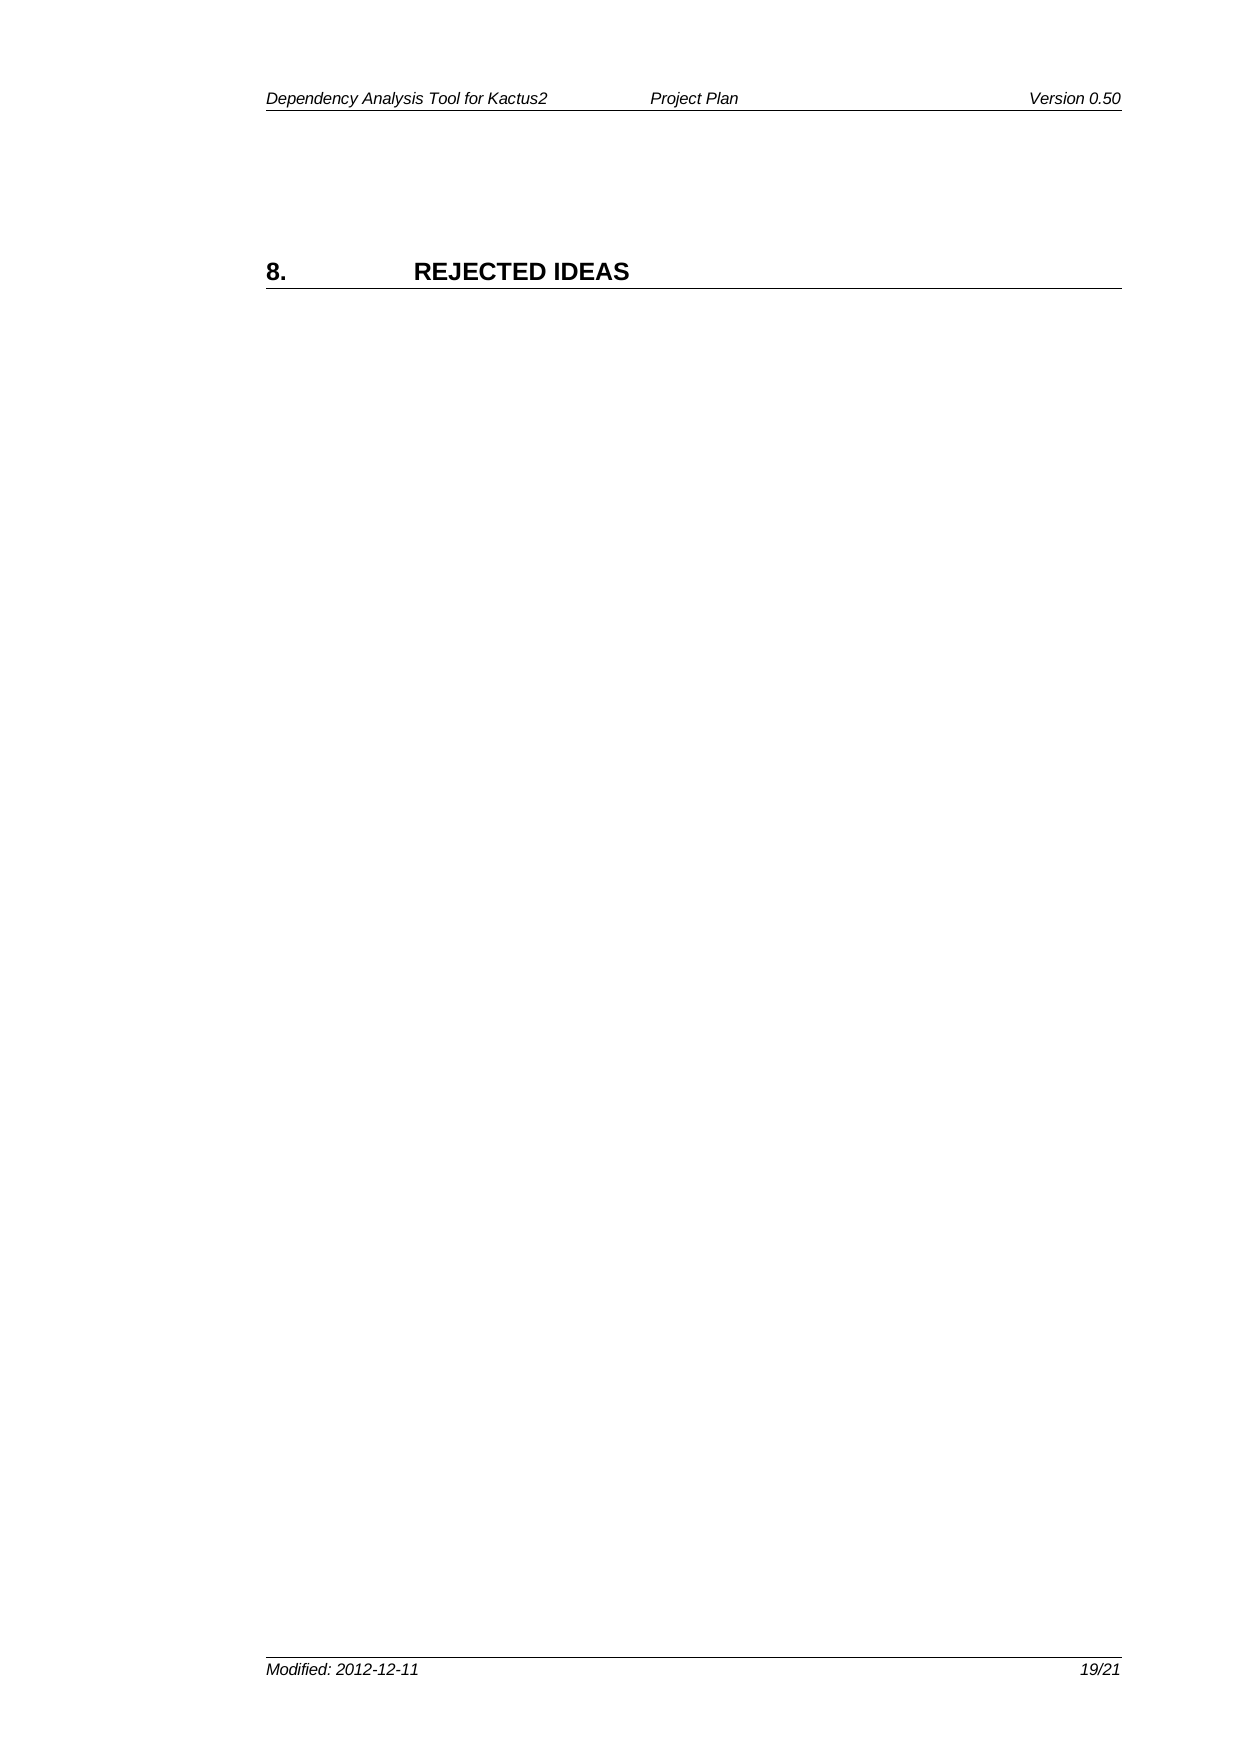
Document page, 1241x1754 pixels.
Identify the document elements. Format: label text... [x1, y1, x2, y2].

subtitle Rejected Ideas [266, 257, 1122, 288]
